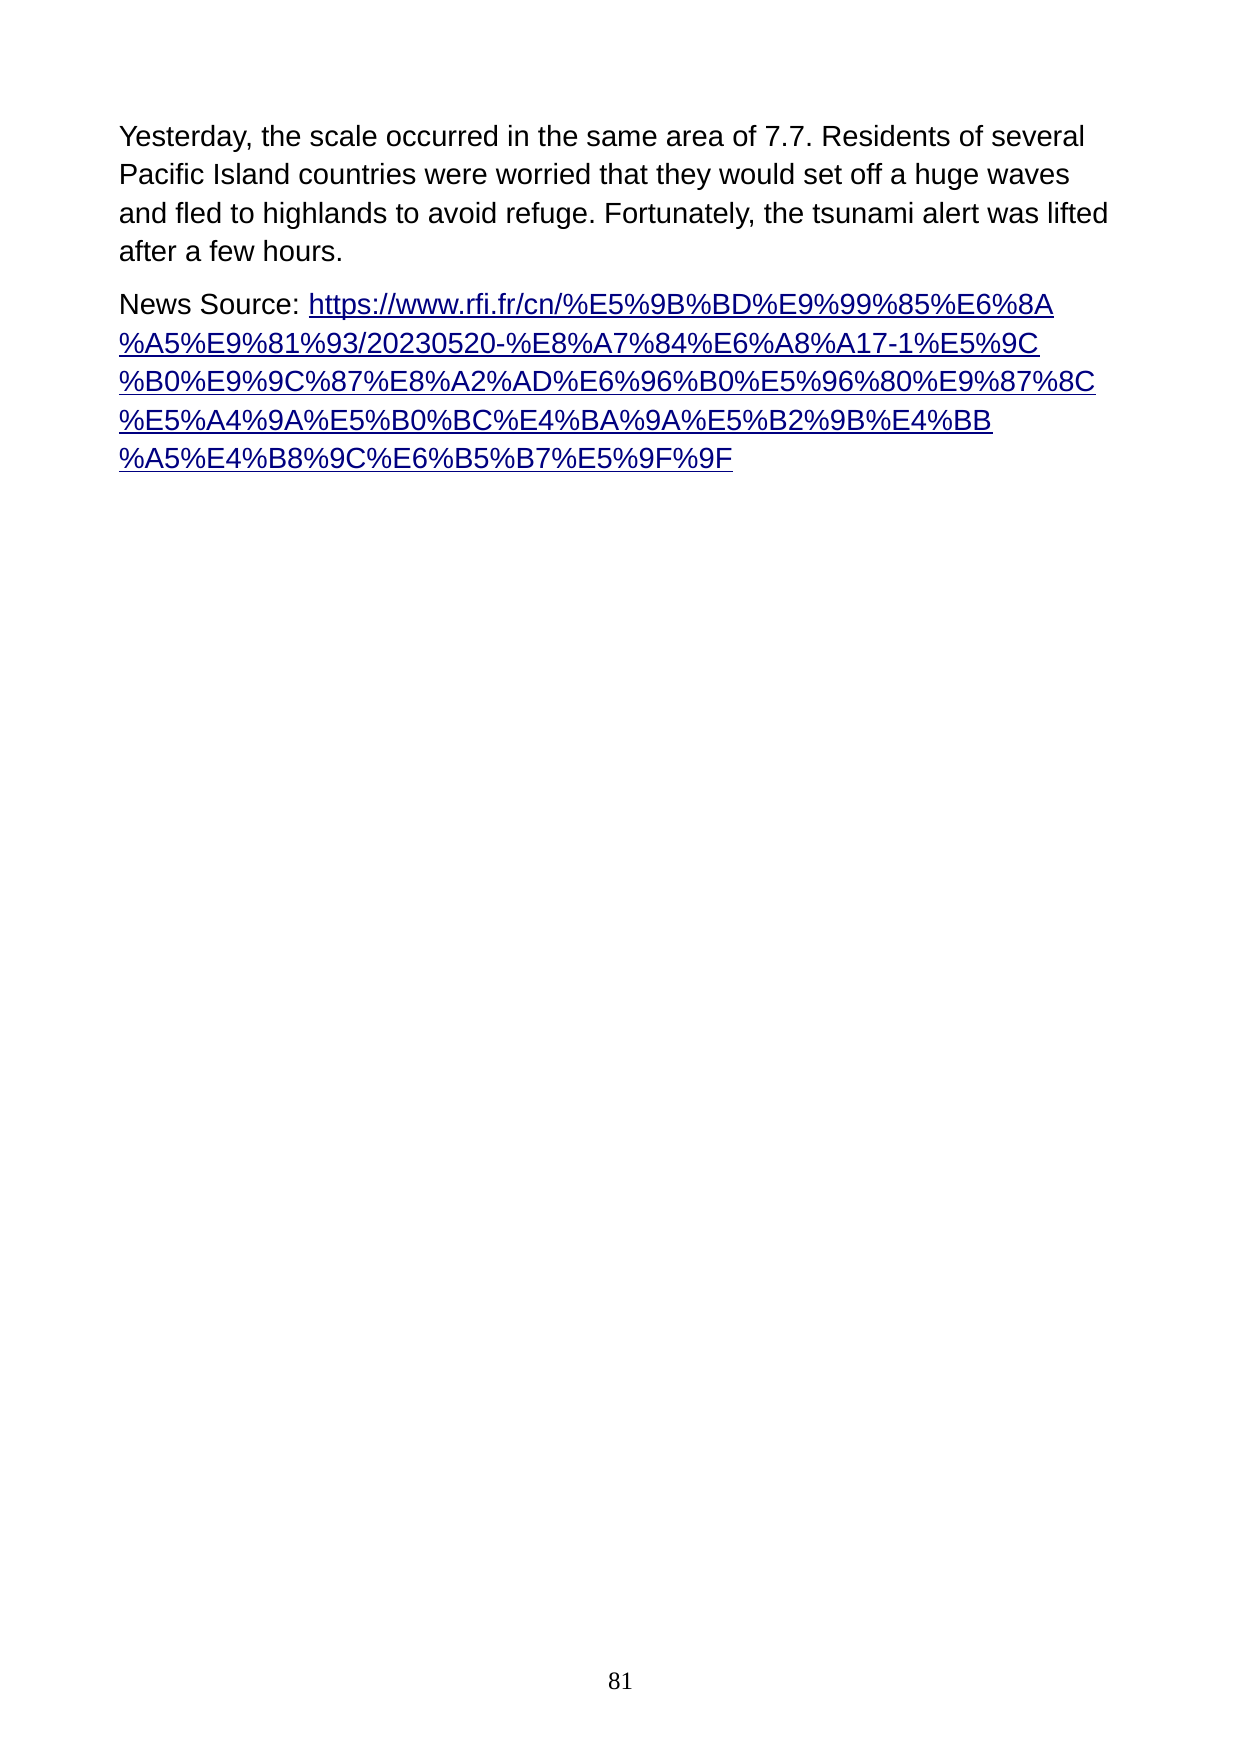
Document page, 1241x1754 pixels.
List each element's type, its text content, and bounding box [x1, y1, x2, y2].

text News Source: https://www.rfi.fr/cn/%E5%9B%BD%E9%99%85%E6%8A%A5%E9%81%93/20230520-%E8%A7%84%E6%A8%A17-1%E5%9C%B0%E9%9C%87%E8%A2%AD%E6%96%B0%E5%96%80%E9%87%8C%E5%A4%9A%E5%B0%BC%E4%BA%9A%E5%B2%9B%E4%BB%A5%E4%B8%9C%E6%B5%B7%E5%9F%9F [118, 287, 1122, 475]
text Yesterday, the scale occurred in the same area of 7.7. Residents of several Pacific Island countries were worried that they would set off a huge waves and fled to highlands to avoid refuge. Fortunately, the tsunami alert was lifted after a few hours. [118, 118, 1122, 268]
